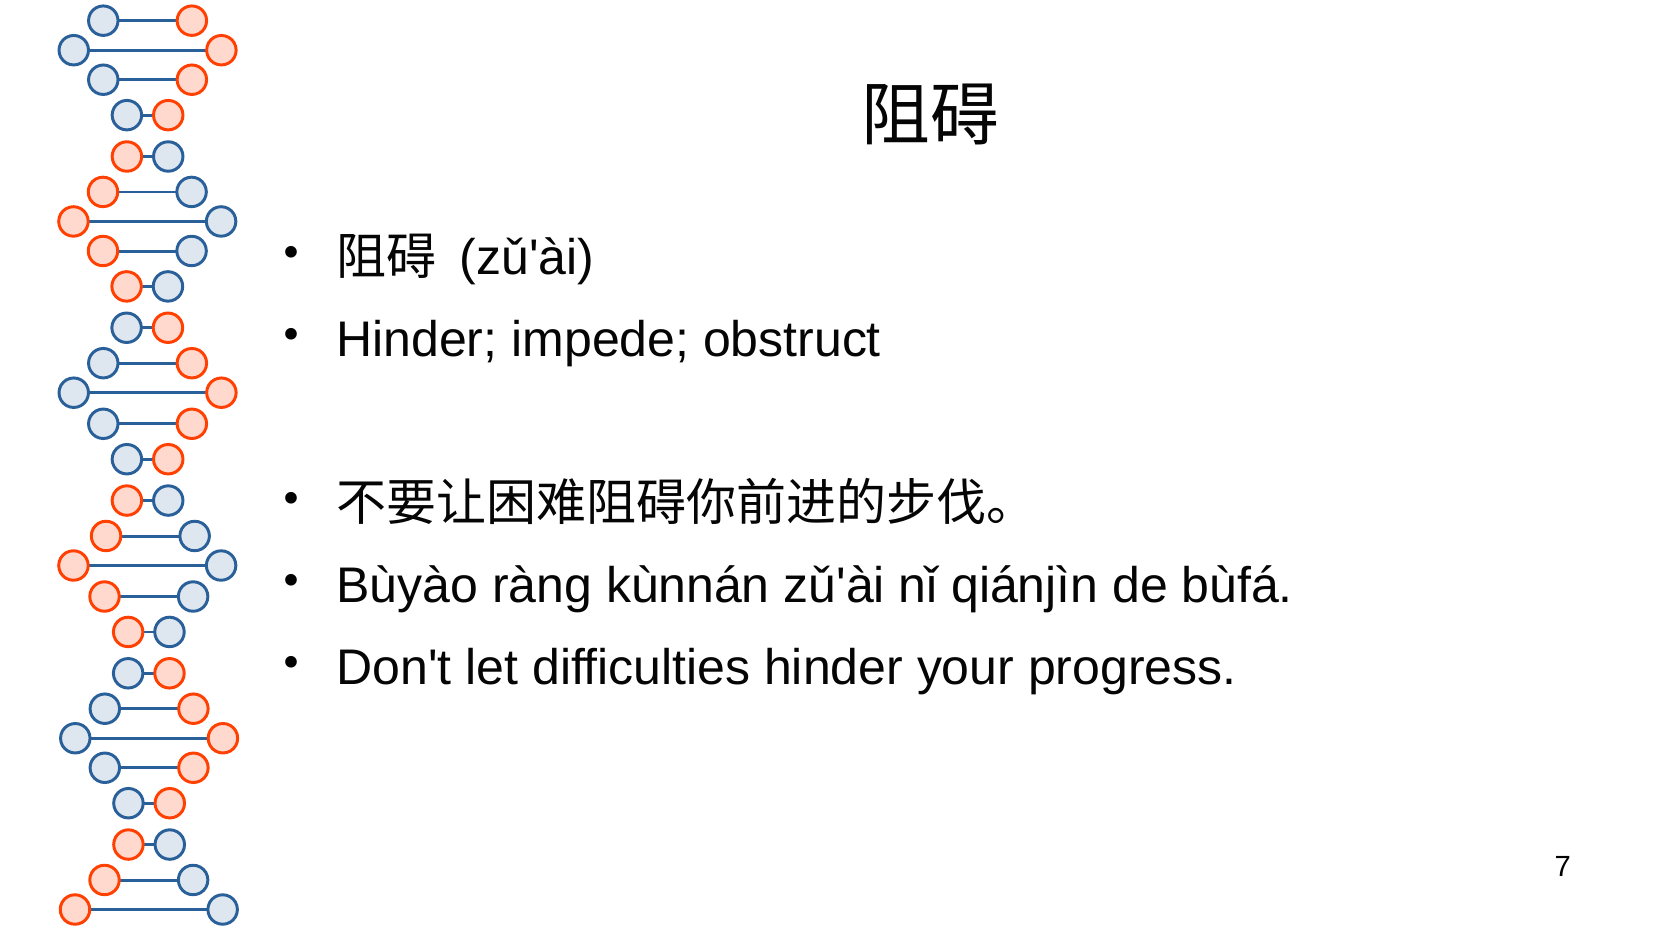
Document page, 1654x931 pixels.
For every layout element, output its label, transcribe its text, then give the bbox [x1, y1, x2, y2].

list 阻碍 (zǔ'ài) Hinder; impede; obstruct 不要让困难阻碍你前进的步伐。 Bùyào ràng kùnnán zǔ'ài nǐ qiánjìn de bùfá. Don't let difficulties hinder your progress. [265, 224, 1595, 764]
title 阻碍 [265, 35, 1595, 189]
